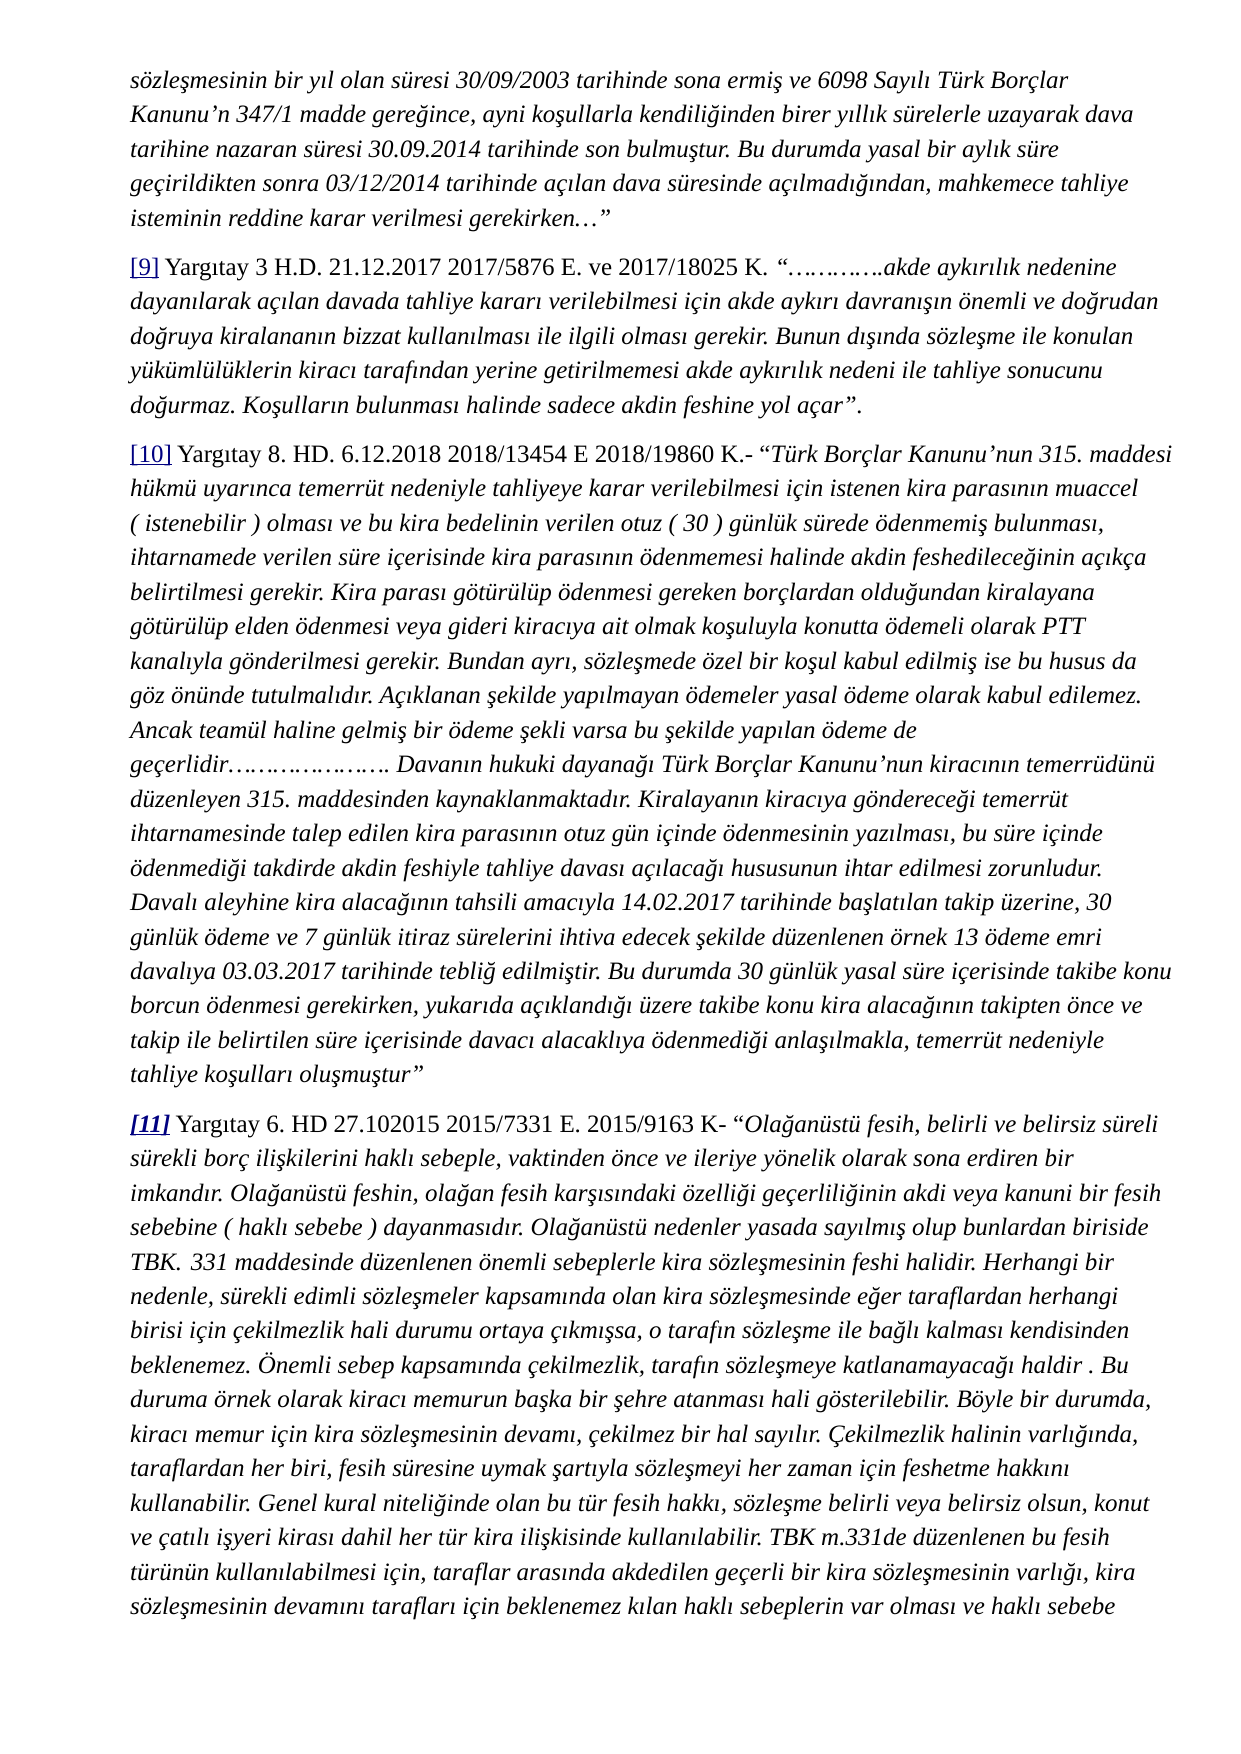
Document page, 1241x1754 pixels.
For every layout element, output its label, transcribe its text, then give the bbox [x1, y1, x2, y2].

text [9] Yargıtay 3 H.D. 21.12.2017 2017/5876 E. ve 2017/18025 K. “………….akde aykırılık nedenine dayanılarak açılan davada tahliye kararı verilebilmesi için akde aykırı davranışın önemli ve doğrudan doğruya kiralananın bizzat kullanılması ile ilgili olması gerekir. Bunun dışında sözleşme ile konulan yükümlülüklerin kiracı tarafından yerine getirilmemesi akde aykırılık nedeni ile tahliye sonucunu doğurmaz. Koşulların bulunması halinde sadece akdin feshine yol açar”. [130, 252, 1175, 419]
text [11] Yargıtay 6. HD 27.102015 2015/7331 E. 2015/9163 K- “Olağanüstü fesih, belirli ve belirsiz süreli sürekli borç ilişkilerini haklı sebeple, vaktinden önce ve ileriye yönelik olarak sona erdiren bir imkandır. Olağanüstü feshin, olağan fesih karşısındaki özelliği geçerliliğinin akdi veya kanuni bir fesih sebebine ( haklı sebebe ) dayanmasıdır. Olağanüstü nedenler yasada sayılmış olup bunlardan biriside TBK. 331 maddesinde düzenlenen önemli sebeplerle kira sözleşmesinin feshi halidir. Herhangi bir nedenle, sürekli edimli sözleşmeler kapsamında olan kira sözleşmesinde eğer taraflardan herhangi birisi için çekilmezlik hali durumu ortaya çıkmışsa, o tarafın sözleşme ile bağlı kalması kendisinden beklenemez. Önemli sebep kapsamında çekilmezlik, tarafın sözleşmeye katlanamayacağı haldir . Bu duruma örnek olarak kiracı memurun başka bir şehre atanması hali gösterilebilir. Böyle bir durumda, kiracı memur için kira sözleşmesinin devamı, çekilmez bir hal sayılır. Çekilmezlik halinin varlığında, taraflardan her biri, fesih süresine uymak şartıyla sözleşmeyi her zaman için feshetme hakkını kullanabilir. Genel kural niteliğinde olan bu tür fesih hakkı, sözleşme belirli veya belirsiz olsun, konut ve çatılı işyeri kirası dahil her tür kira ilişkisinde kullanılabilir. TBK m.331de düzenlenen bu fesih türünün kullanılabilmesi için, taraflar arasında akdedilen geçerli bir kira sözleşmesinin varlığı, kira sözleşmesinin devamını tarafları için beklenemez kılan haklı sebeplerin var olması ve haklı sebebe [130, 1109, 1175, 1620]
text sözleşmesinin bir yıl olan süresi 30/09/2003 tarihinde sona ermiş ve 6098 Sayılı Türk Borçlar Kanunu’n 347/1 madde gereğince, ayni koşullarla kendiliğinden birer yıllık sürelerle uzayarak dava tarihine nazaran süresi 30.09.2014 tarihinde son bulmuştur. Bu durumda yasal bir aylık süre geçirildikten sonra 03/12/2014 tarihinde açılan dava süresinde açılmadığından, mahkemece tahliye isteminin reddine karar verilmesi gerekirken…” [130, 65, 1175, 232]
text [10] Yargıtay 8. HD. 6.12.2018 2018/13454 E 2018/19860 K.- “Türk Borçlar Kanunu’nun 315. maddesi hükmü uyarınca temerrüt nedeniyle tahliyeye karar verilebilmesi için istenen kira parasının muaccel ( istenebilir ) olması ve bu kira bedelinin verilen otuz ( 30 ) günlük sürede ödenmemiş bulunması, ihtarnamede verilen süre içerisinde kira parasının ödenmemesi halinde akdin feshedileceğinin açıkça belirtilmesi gerekir. Kira parası götürülüp ödenmesi gereken borçlardan olduğundan kiralayana götürülüp elden ödenmesi veya gideri kiracıya ait olmak koşuluyla konutta ödemeli olarak PTT kanalıyla gönderilmesi gerekir. Bundan ayrı, sözleşmede özel bir koşul kabul edilmiş ise bu husus da göz önünde tutulmalıdır. Açıklanan şekilde yapılmayan ödemeler yasal ödeme olarak kabul edilemez. Ancak teamül haline gelmiş bir ödeme şekli varsa bu şekilde yapılan ödeme de geçerlidir…………………. Davanın hukuki dayanağı Türk Borçlar Kanunu’nun kiracının temerrüdünü düzenleyen 315. maddesinden kaynaklanmaktadır. Kiralayanın kiracıya göndereceği temerrüt ihtarnamesinde talep edilen kira parasının otuz gün içinde ödenmesinin yazılması, bu süre içinde ödenmediği takdirde akdin feshiyle tahliye davası açılacağı hususunun ihtar edilmesi zorunludur. Davalı aleyhine kira alacağının tahsili amacıyla 14.02.2017 tarihinde başlatılan takip üzerine, 30 günlük ödeme ve 7 günlük itiraz sürelerini ihtiva edecek şekilde düzenlenen örnek 13 ödeme emri davalıya 03.03.2017 tarihinde tebliğ edilmiştir. Bu durumda 30 günlük yasal süre içerisinde takibe konu borcun ödenmesi gerekirken, yukarıda açıklandığı üzere takibe konu kira alacağının takipten önce ve takip ile belirtilen süre içerisinde davacı alacaklıya ödenmediği anlaşılmakla, temerrüt nedeniyle tahliye koşulları oluşmuştur” [130, 439, 1175, 1088]
